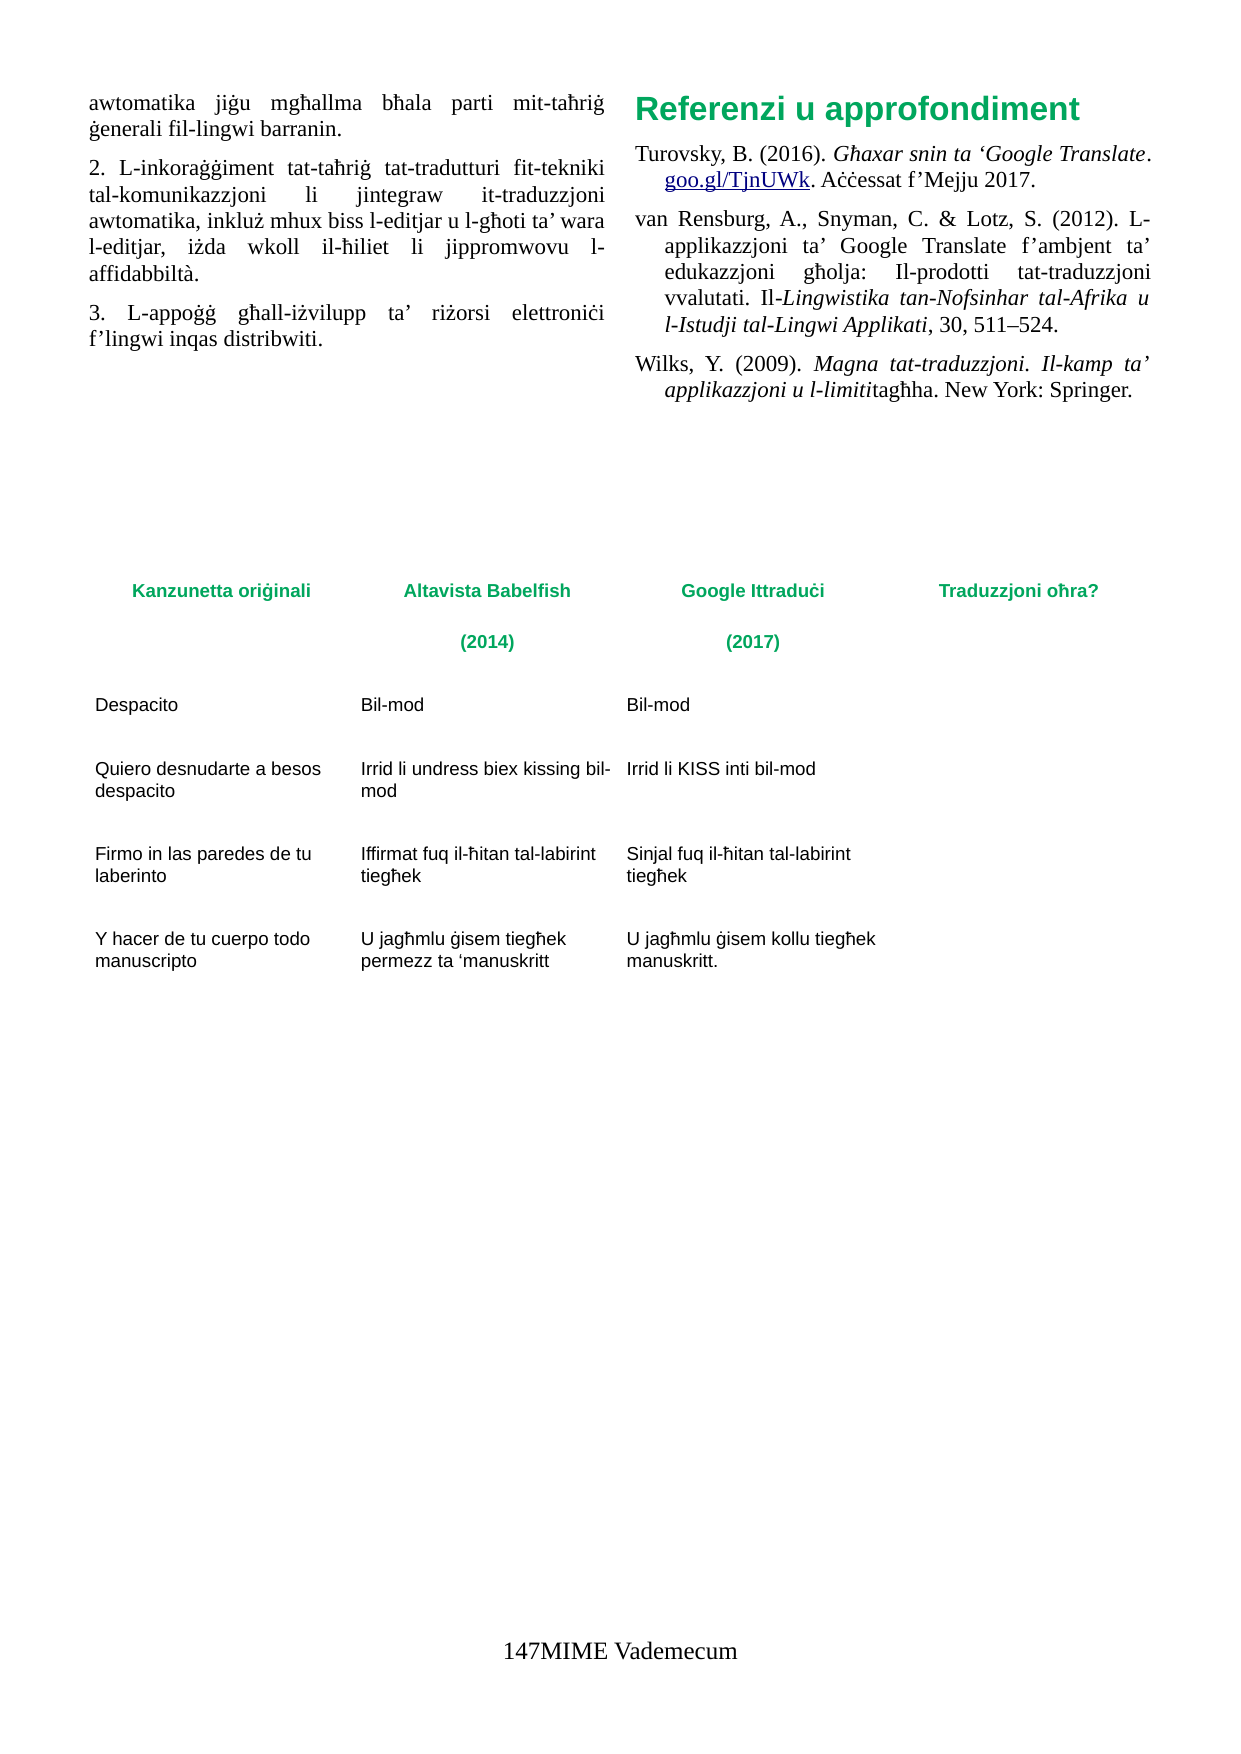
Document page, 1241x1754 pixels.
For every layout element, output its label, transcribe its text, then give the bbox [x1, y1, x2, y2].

table_cell Y hacer de tu cuerpo todo manuscripto [89, 922, 354, 1007]
table_cell Irrid li KISS inti bil-mod [620, 752, 886, 837]
table_cell Irrid li undress biex kissing bil-mod [354, 752, 620, 837]
table_cell Sinjal fuq il-ħitan tal-labirint tiegħek [620, 837, 886, 922]
table_cell [886, 922, 1152, 1007]
text 3. L-appoġġ għall-iżvilupp ta’ riżorsi elettroniċi f’lingwi inqas distribwiti. [88, 299, 605, 352]
table_cell Despacito [89, 688, 354, 752]
table_cell Iffirmat fuq il-ħitan tal-labirint tiegħek [354, 837, 620, 922]
table_header Kanzunetta oriġinali [89, 574, 354, 688]
table_cell [886, 688, 1152, 752]
table_cell U jagħmlu ġisem tiegħek permezz ta ‘manuskritt [354, 922, 620, 1007]
text Wilks, Y. (2009). Magna tat-traduzzjoni. Il-kamp ta’ applikazzjoni u l-limititagħha. New York: Springer. [635, 350, 1152, 403]
text 2. L-inkoraġġiment tat-taħriġ tat-tradutturi fit-tekniki tal-komunikazzjoni li jintegraw it-traduzzjoni awtomatika, inkluż mhux biss l-editjar u l-għoti ta’ wara l-editjar, iżda wkoll il-ħiliet li jippromwovu l-affidabbiltà. [88, 154, 605, 286]
table_cell [886, 837, 1152, 922]
table_header Traduzzjoni oħra? [886, 574, 1152, 688]
text van Rensburg, A., Snyman, C. & Lotz, S. (2012). L-applikazzjoni ta’ Google Translate f’ambjent ta’ edukazzjoni għolja: Il-prodotti tat-traduzzjoni vvalutati. Il-Lingwistika tan-Nofsinhar tal-Afrika u l-Istudji tal-Lingwi Applikati, 30, 511–524. [635, 205, 1152, 337]
table_cell Bil-mod [354, 688, 620, 752]
table_cell U jagħmlu ġisem kollu tiegħek manuskritt. [620, 922, 886, 1007]
table_cell [886, 752, 1152, 837]
table_cell Bil-mod [620, 688, 886, 752]
table_cell Quiero desnudarte a besos despacito [89, 752, 354, 837]
text Turovsky, B. (2016). Għaxar snin ta ‘Google Translate. goo.gl/TjnUWk. Aċċessat f’Mejju 2017. [635, 140, 1152, 192]
text awtomatika jiġu mgħallma bħala parti mit-taħriġ ġenerali fil-lingwi barranin. [88, 88, 605, 141]
table_header Altavista Babelfish (2014) [354, 574, 620, 688]
subtitle Referenzi u approfondiment [635, 88, 1152, 127]
table_cell Firmo in las paredes de tu laberinto [89, 837, 354, 922]
table_header Google Ittraduċi (2017) [620, 574, 886, 688]
